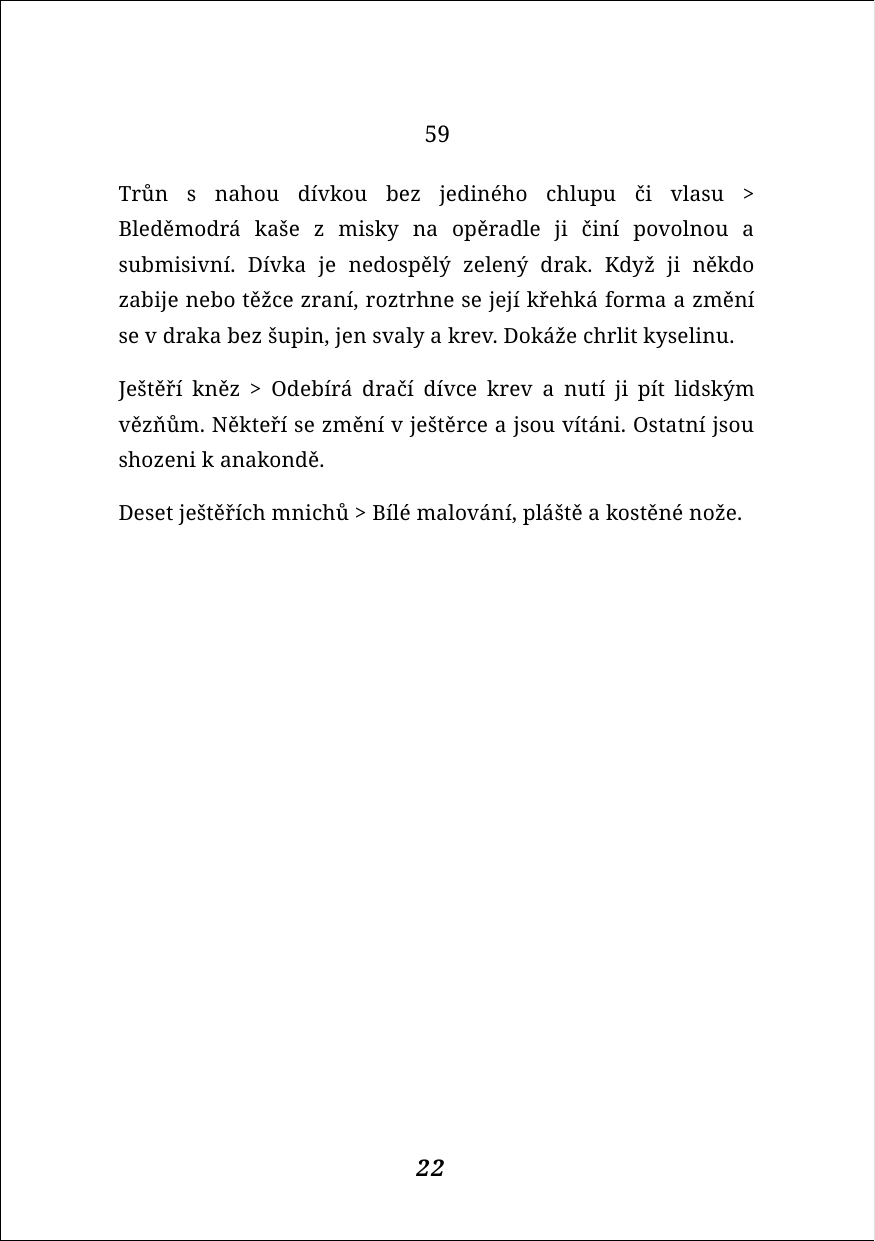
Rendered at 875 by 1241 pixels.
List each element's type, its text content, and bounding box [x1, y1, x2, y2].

text Deset ještěřích mnichů > Bílé malování, pláště a kostěné nože. [118, 498, 756, 527]
text Ještěří kněz > Odebírá dračí dívce krev a nutí ji pít lidským vězňům. Někteří se změní v ještěrce a jsou vítáni. Ostatní jsou shozeni k anakondě. [118, 374, 756, 474]
text Trůn s nahou dívkou bez jediného chlupu či vlasu > Bleděmodrá kaše z misky na opěradle ji činí povolnou a submisivní. Dívka je nedospělý zelený drak. Když ji někdo zabije nebo těžce zraní, roztrhne se její křehká forma a změní se v draka bez šupin, jen svaly a krev. Dokáže chrlit kyselinu. [118, 179, 756, 349]
